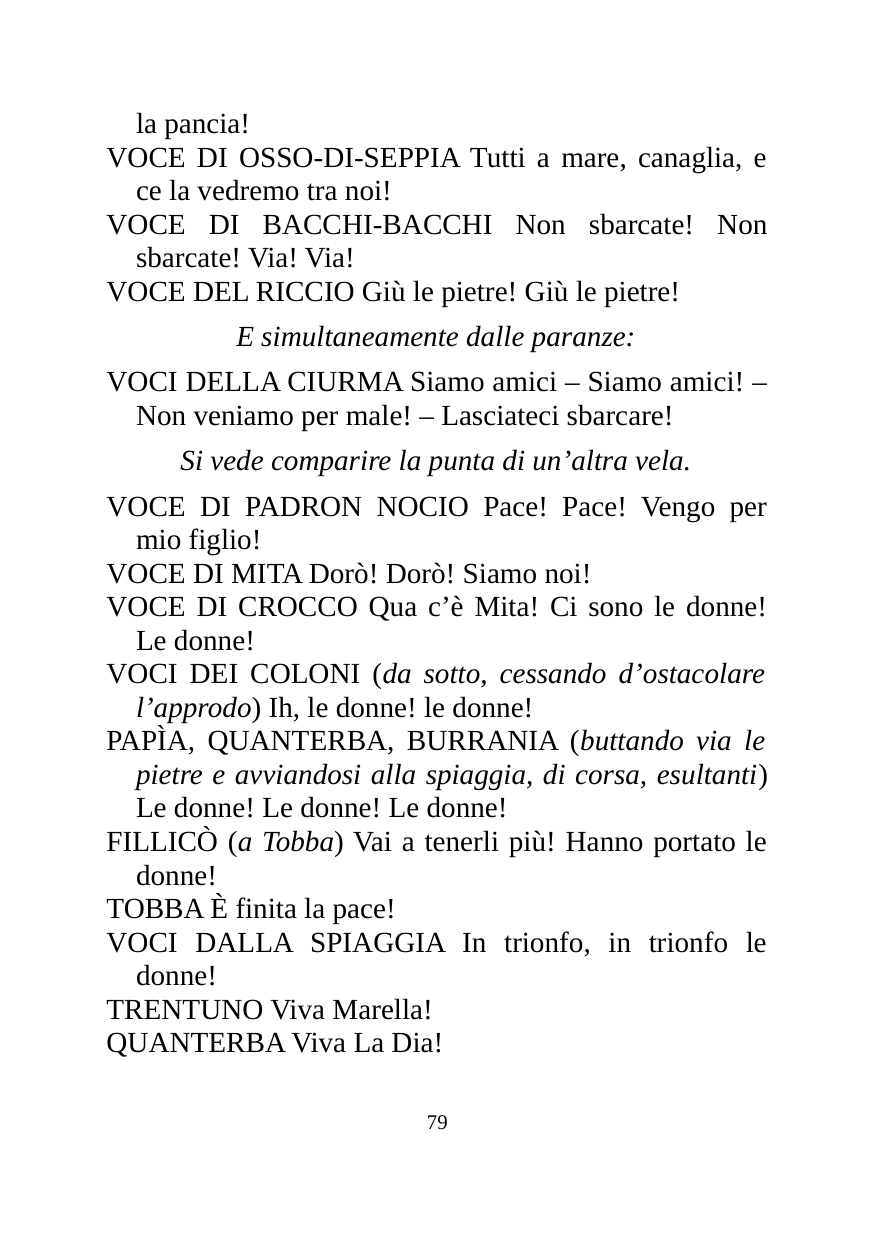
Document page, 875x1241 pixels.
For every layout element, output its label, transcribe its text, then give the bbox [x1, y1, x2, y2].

text VOCE DI CROCCO Qua c’è Mita! Ci sono le donne! Le donne! [106, 589, 768, 656]
text PAPÌA, QUANTERBA, BURRANIA (buttando via le pietre e avviandosi alla spiaggia, di corsa, esultanti) Le donne! Le donne! Le donne! [106, 723, 768, 824]
text Si vede comparire la punta di un’altra vela. [106, 443, 768, 477]
text QUANTERBA Viva La Dia! [106, 1025, 768, 1059]
text VOCI DEI COLONI (da sotto, cessando d’ostacolare l’approdo) Ih, le donne! le donne! [106, 656, 768, 723]
text VOCI DALLA SPIAGGIA In trionfo, in trionfo le donne! [106, 925, 768, 992]
text VOCI DELLA CIURMA Siamo amici – Siamo amici! – Non veniamo per male! – Lasciateci sbarcare! [106, 364, 768, 432]
text VOCE DI PADRON NOCIO Pace! Pace! Vengo per mio figlio! [106, 489, 768, 556]
text TOBBA È finita la pace! [106, 891, 768, 925]
text E simultaneamente dalle paranze: [106, 319, 768, 353]
text VOCE DI MITA Dorò! Dorò! Siamo noi! [106, 556, 768, 589]
text la pancia! [106, 106, 768, 140]
text TRENTUNO Viva Marella! [106, 992, 768, 1025]
text VOCE DEL RICCIO Giù le pietre! Giù le pietre! [106, 274, 768, 307]
text VOCE DI BACCHI-BACCHI Non sbarcate! Non sbarcate! Via! Via! [106, 207, 768, 274]
text VOCE DI OSSO-DI-SEPPIA Tutti a mare, canaglia, e ce la vedremo tra noi! [106, 140, 768, 207]
text FILLICÒ (a Tobba) Vai a tenerli più! Hanno portato le donne! [106, 824, 768, 891]
